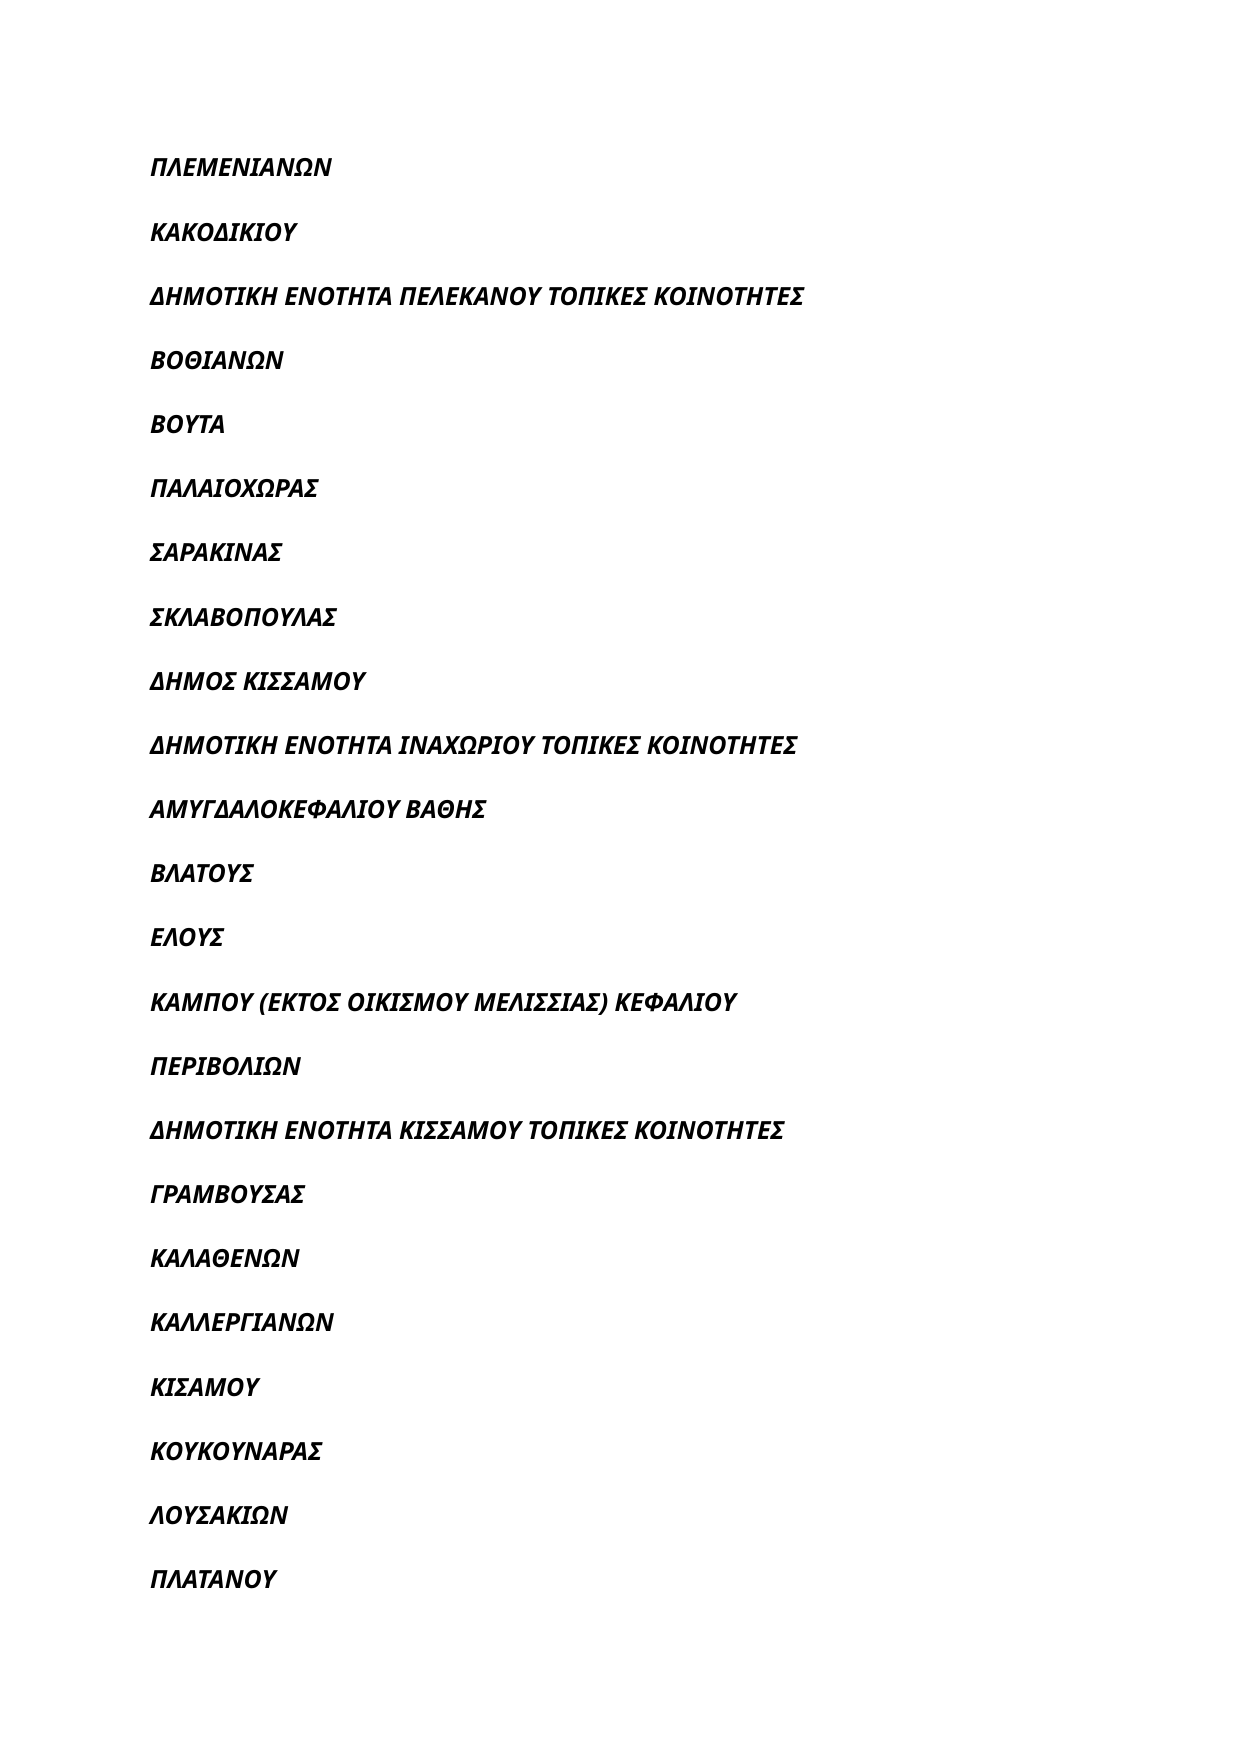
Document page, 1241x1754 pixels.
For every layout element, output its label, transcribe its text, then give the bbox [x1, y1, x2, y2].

text ΕΛΟΥΣ [150, 920, 1090, 954]
text ΚΑΛΛΕΡΓΙΑΝΩΝ [150, 1305, 1090, 1339]
text ΠΕΡΙΒΟΛΙΩΝ [150, 1048, 1090, 1082]
text ΔΗΜΟΤΙΚΗ ΕΝΟΤΗΤΑ ΠΕΛΕΚΑΝΟΥ ΤΟΠΙΚΕΣ ΚΟΙΝΟΤΗΤΕΣ [150, 278, 1090, 312]
text ΛΟΥΣΑΚΙΩΝ [150, 1497, 1090, 1532]
text ΣΑΡΑΚΙΝΑΣ [150, 535, 1090, 569]
text ΓΡΑΜΒΟΥΣΑΣ [150, 1177, 1090, 1211]
text ΔΗΜΟΤΙΚΗ ΕΝΟΤΗΤΑ ΙΝΑΧΩΡΙΟΥ ΤΟΠΙΚΕΣ ΚΟΙΝΟΤΗΤΕΣ [150, 727, 1090, 762]
text ΚΑΜΠΟΥ (ΕΚΤΟΣ ΟΙΚΙΣΜΟΥ ΜΕΛΙΣΣΙΑΣ) ΚΕΦΑΛΙΟΥ [150, 984, 1090, 1018]
text ΣΚΛΑΒΟΠΟΥΛΑΣ [150, 599, 1090, 633]
text ΒΟΥΤΑ [150, 407, 1090, 441]
text ΑΜΥΓΔΑΛΟΚΕΦΑΛΙΟΥ ΒΑΘΗΣ [150, 792, 1090, 826]
text ΔΗΜΟΤΙΚΗ ΕΝΟΤΗΤΑ ΚΙΣΣΑΜΟΥ ΤΟΠΙΚΕΣ ΚΟΙΝΟΤΗΤΕΣ [150, 1112, 1090, 1147]
text ΚΙΣΑΜΟΥ [150, 1369, 1090, 1403]
text ΒΟΘΙΑΝΩΝ [150, 342, 1090, 377]
text ΚΑΚΟΔΙΚΙΟΥ [150, 214, 1090, 248]
text ΔΗΜΟΣ ΚΙΣΣΑΜΟΥ [150, 663, 1090, 697]
text ΒΛΑΤΟΥΣ [150, 856, 1090, 890]
text ΚΟΥΚΟΥΝΑΡΑΣ [150, 1433, 1090, 1467]
text ΚΑΛΑΘΕΝΩΝ [150, 1241, 1090, 1275]
text ΠΛΑΤΑΝΟΥ [150, 1562, 1090, 1596]
text ΠΑΛΑΙΟΧΩΡΑΣ [150, 471, 1090, 505]
text ΠΛΕΜΕΝΙΑΝΩΝ [150, 150, 1090, 184]
